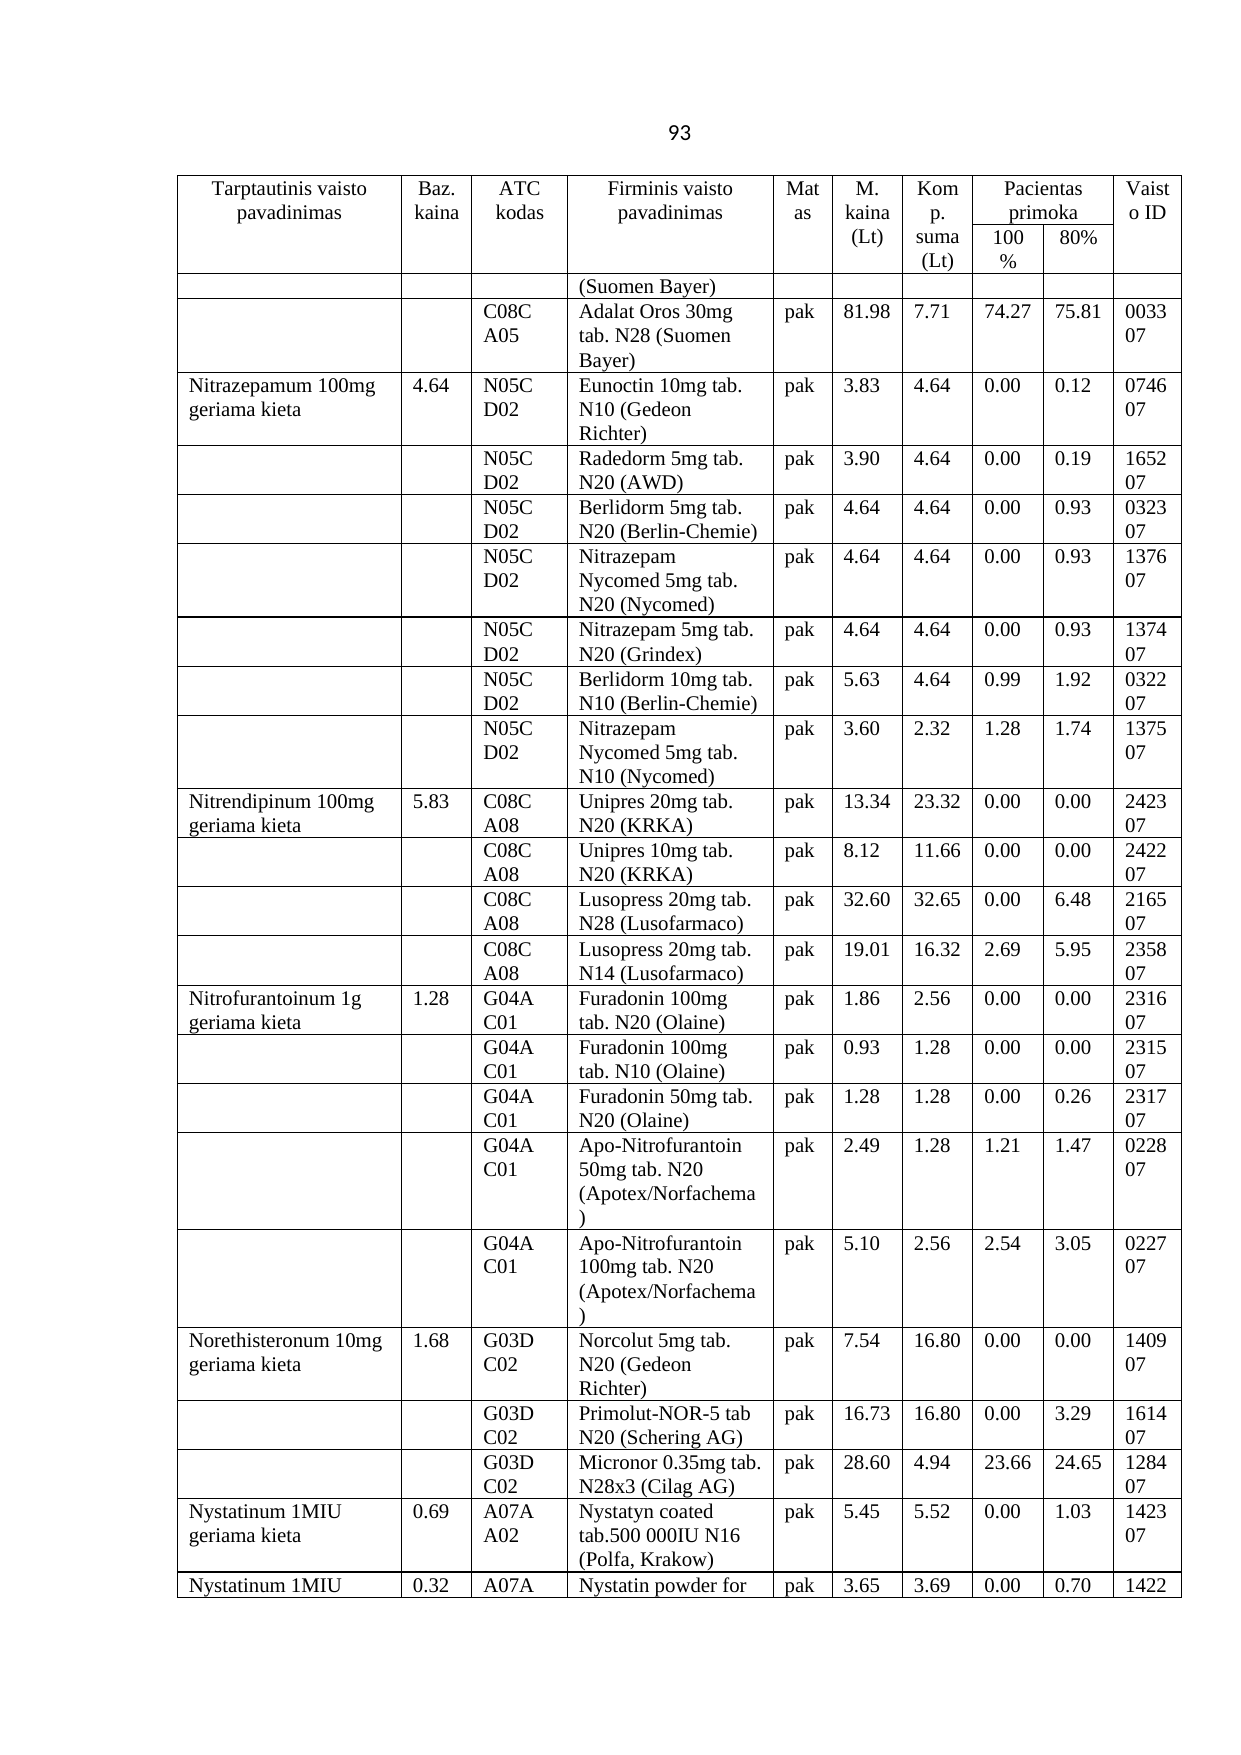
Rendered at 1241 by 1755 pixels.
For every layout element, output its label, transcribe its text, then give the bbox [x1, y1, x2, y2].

table_header Pacientas primoka [973, 176, 1113, 224]
table_cell Norethisteronum 10mg geriama kieta [178, 1328, 401, 1400]
table_cell pak [774, 446, 832, 494]
table_cell pak [774, 936, 832, 984]
table_cell pak [774, 1084, 832, 1132]
table_cell G03D C02 [472, 1328, 567, 1400]
table_cell [402, 887, 471, 935]
table_cell Lusopress 20mg tab. N14 (Lusofarmaco) [568, 936, 773, 984]
table_cell 6.48 [1044, 887, 1113, 935]
table_cell 1.74 [1044, 716, 1113, 788]
table_cell pak [774, 1230, 832, 1327]
table_header Komp. suma (Lt) [903, 176, 972, 273]
table_cell A07A [472, 1573, 567, 1597]
table_cell 0.00 [1044, 1328, 1113, 1400]
table_cell G04A C01 [472, 1230, 567, 1327]
table_cell G04A C01 [472, 1133, 567, 1229]
table_cell 137407 [1114, 618, 1181, 666]
table_cell [472, 274, 567, 298]
table_cell N05C D02 [472, 618, 567, 666]
table_cell [402, 1230, 471, 1327]
table_cell G03D C02 [472, 1401, 567, 1449]
table_cell 128407 [1114, 1450, 1181, 1498]
table_cell 0.93 [833, 1035, 902, 1083]
table_cell pak [774, 789, 832, 837]
table_cell 0.00 [973, 1401, 1043, 1449]
table_cell [178, 618, 401, 666]
table_cell 216507 [1114, 887, 1181, 935]
table_cell 5.10 [833, 1230, 902, 1327]
table_cell 5.63 [833, 667, 902, 715]
table_cell [402, 1401, 471, 1449]
table_cell 3.29 [1044, 1401, 1113, 1449]
table_cell Nitrofurantoinum 1g geriama kieta [178, 986, 401, 1034]
table_cell G03D C02 [472, 1450, 567, 1498]
table_header ATC kodas [472, 176, 567, 273]
table_cell 8.12 [833, 838, 902, 886]
table_cell Eunoctin 10mg tab. N10 (Gedeon Richter) [568, 373, 773, 445]
table_cell 4.64 [402, 373, 471, 445]
table_header M. kaina (Lt) [833, 176, 902, 273]
table_cell 1.28 [402, 986, 471, 1034]
table_cell 74.27 [973, 299, 1043, 372]
table_header Firminis vaisto pavadinimas [568, 176, 773, 273]
table_cell 0.00 [973, 887, 1043, 935]
table_cell pak [774, 1450, 832, 1498]
table_cell N05C D02 [472, 716, 567, 788]
table_cell 0.00 [1044, 986, 1113, 1034]
table_cell 0.00 [973, 1499, 1043, 1571]
table_cell 1.28 [903, 1084, 972, 1132]
table_cell Apo-Nitrofurantoin 50mg tab. N20 (Apotex/Norfachema) [568, 1133, 773, 1229]
table_cell Nystatinum 1MIU geriama kieta [178, 1499, 401, 1571]
table_cell 16.73 [833, 1401, 902, 1449]
table_cell pak [774, 1035, 832, 1083]
table_cell [178, 1133, 401, 1229]
table_cell pak [774, 618, 832, 666]
table_cell 1422 [1114, 1573, 1181, 1597]
table_cell N05C D02 [472, 667, 567, 715]
table_cell 140907 [1114, 1328, 1181, 1400]
table_cell [402, 446, 471, 494]
table_cell pak [774, 495, 832, 543]
table_cell 32.65 [903, 887, 972, 935]
table_cell 0.00 [973, 1573, 1043, 1597]
table_cell 16.32 [903, 936, 972, 984]
table_cell 4.94 [903, 1450, 972, 1498]
table_cell 16.80 [903, 1401, 972, 1449]
table_header Tarptautinis vaisto pavadinimas [178, 176, 401, 273]
table_cell N05C D02 [472, 544, 567, 616]
table_cell Apo-Nitrofurantoin 100mg tab. N20 (Apotex/Norfachema) [568, 1230, 773, 1327]
table_cell 24.65 [1044, 1450, 1113, 1498]
table_cell [178, 1035, 401, 1083]
table_cell Furadonin 100mg tab. N10 (Olaine) [568, 1035, 773, 1083]
table_cell 0.00 [973, 544, 1043, 616]
table_cell 022707 [1114, 1230, 1181, 1327]
table_cell 032307 [1114, 495, 1181, 543]
table_cell Radedorm 5mg tab. N20 (AWD) [568, 446, 773, 494]
table_cell [402, 667, 471, 715]
table_cell 7.54 [833, 1328, 902, 1400]
table_cell [178, 1401, 401, 1449]
table_cell 0.00 [973, 838, 1043, 886]
table_cell [178, 299, 401, 372]
table_cell 13.34 [833, 789, 902, 837]
table_cell Nystatin powder for [568, 1573, 773, 1597]
table_cell 1.28 [973, 716, 1043, 788]
table_cell 1.03 [1044, 1499, 1113, 1571]
table_cell 0.00 [973, 618, 1043, 666]
table_cell [402, 716, 471, 788]
table_cell pak [774, 1573, 832, 1597]
table_cell G04A C01 [472, 1084, 567, 1132]
table_cell Lusopress 20mg tab. N28 (Lusofarmaco) [568, 887, 773, 935]
table_cell 5.45 [833, 1499, 902, 1571]
table_cell 0.12 [1044, 373, 1113, 445]
table_cell Norcolut 5mg tab. N20 (Gedeon Richter) [568, 1328, 773, 1400]
table_cell Micronor 0.35mg tab. N28x3 (Cilag AG) [568, 1450, 773, 1498]
table_cell [402, 1035, 471, 1083]
table_cell 4.64 [903, 373, 972, 445]
table_cell 0.19 [1044, 446, 1113, 494]
table_cell 1.68 [402, 1328, 471, 1400]
table_cell 32.60 [833, 887, 902, 935]
table_cell Primolut-NOR-5 tab N20 (Schering AG) [568, 1401, 773, 1449]
table_cell [833, 274, 902, 298]
table_cell pak [774, 1401, 832, 1449]
table_cell 80% [1044, 225, 1113, 273]
table_cell 242207 [1114, 838, 1181, 886]
table_cell 81.98 [833, 299, 902, 372]
table_cell 3.69 [903, 1573, 972, 1597]
table_cell 032207 [1114, 667, 1181, 715]
table_cell 0.00 [973, 1328, 1043, 1400]
table_cell Nitrazepam Nycomed 5mg tab. N20 (Nycomed) [568, 544, 773, 616]
table_cell Adalat Oros 30mg tab. N28 (Suomen Bayer) [568, 299, 773, 372]
table_cell [178, 1230, 401, 1327]
table_cell 75.81 [1044, 299, 1113, 372]
table_cell 100% [973, 225, 1043, 273]
table_cell pak [774, 1499, 832, 1571]
table_cell 2.54 [973, 1230, 1043, 1327]
table_cell 23.66 [973, 1450, 1043, 1498]
table_cell 0.00 [1044, 789, 1113, 837]
table_cell [903, 274, 972, 298]
table_cell Unipres 20mg tab. N20 (KRKA) [568, 789, 773, 837]
table_cell pak [774, 986, 832, 1034]
table_cell [178, 936, 401, 984]
table_cell 2.56 [903, 1230, 972, 1327]
table_cell 0.93 [1044, 618, 1113, 666]
table_cell N05C D02 [472, 495, 567, 543]
table_cell 1.92 [1044, 667, 1113, 715]
table_cell 0.99 [973, 667, 1043, 715]
table_cell [178, 544, 401, 616]
table_cell 4.64 [903, 667, 972, 715]
table_cell C08C A05 [472, 299, 567, 372]
table_cell 11.66 [903, 838, 972, 886]
table_cell 165207 [1114, 446, 1181, 494]
table_cell Nystatinum 1MIU [178, 1573, 401, 1597]
table_cell N05C D02 [472, 446, 567, 494]
table_cell 231507 [1114, 1035, 1181, 1083]
table_cell [402, 618, 471, 666]
table_cell C08C A08 [472, 887, 567, 935]
table_cell [402, 936, 471, 984]
table_cell Unipres 10mg tab. N20 (KRKA) [568, 838, 773, 886]
table_cell 1.28 [903, 1035, 972, 1083]
table_header Matas [774, 176, 832, 273]
table_cell 2.49 [833, 1133, 902, 1229]
table_cell 235807 [1114, 936, 1181, 984]
table_cell [1114, 274, 1181, 298]
table_cell C08C A08 [472, 936, 567, 984]
table_cell [402, 299, 471, 372]
table_cell pak [774, 716, 832, 788]
table_cell 074607 [1114, 373, 1181, 445]
table_cell 137507 [1114, 716, 1181, 788]
table_cell 0.93 [1044, 495, 1113, 543]
table_cell Furadonin 50mg tab. N20 (Olaine) [568, 1084, 773, 1132]
table_cell 0.00 [973, 1084, 1043, 1132]
table_cell [402, 274, 471, 298]
table_cell 1.47 [1044, 1133, 1113, 1229]
table_cell 2.69 [973, 936, 1043, 984]
table_cell 3.83 [833, 373, 902, 445]
table_cell 1.86 [833, 986, 902, 1034]
table_cell 28.60 [833, 1450, 902, 1498]
table_cell 16.80 [903, 1328, 972, 1400]
table_cell pak [774, 667, 832, 715]
table_cell 5.52 [903, 1499, 972, 1571]
table_header Baz. kaina [402, 176, 471, 273]
table_cell 0.00 [1044, 838, 1113, 886]
table_cell pak [774, 838, 832, 886]
table_cell [178, 1450, 401, 1498]
table_cell [1044, 274, 1113, 298]
table_cell C08C A08 [472, 838, 567, 886]
table_cell 0.70 [1044, 1573, 1113, 1597]
table_cell 0.26 [1044, 1084, 1113, 1132]
table_cell [178, 838, 401, 886]
table_cell Nitrazepamum 100mg geriama kieta [178, 373, 401, 445]
table_cell Nystatyn coated tab.500 000IU N16 (Polfa, Krakow) [568, 1499, 773, 1571]
table_cell 022807 [1114, 1133, 1181, 1229]
table_cell 0.00 [973, 1035, 1043, 1083]
table_cell pak [774, 544, 832, 616]
table_cell [402, 1084, 471, 1132]
table_cell 0.00 [973, 986, 1043, 1034]
table_header Vaisto ID [1114, 176, 1181, 273]
table_cell [402, 838, 471, 886]
table_cell 3.65 [833, 1573, 902, 1597]
table_cell 242307 [1114, 789, 1181, 837]
table_cell 003307 [1114, 299, 1181, 372]
table_cell Nitrendipinum 100mg geriama kieta [178, 789, 401, 837]
table_cell [402, 1450, 471, 1498]
table_cell 2.56 [903, 986, 972, 1034]
table_cell 137607 [1114, 544, 1181, 616]
table_cell 5.83 [402, 789, 471, 837]
table_cell 231607 [1114, 986, 1181, 1034]
table_cell pak [774, 299, 832, 372]
table_cell 4.64 [903, 446, 972, 494]
table_cell Berlidorm 10mg tab. N10 (Berlin-Chemie) [568, 667, 773, 715]
table_cell G04A C01 [472, 1035, 567, 1083]
table_cell C08C A08 [472, 789, 567, 837]
table_cell Furadonin 100mg tab. N20 (Olaine) [568, 986, 773, 1034]
table_cell pak [774, 1133, 832, 1229]
table_cell 1.28 [833, 1084, 902, 1132]
table_cell 4.64 [903, 495, 972, 543]
table_cell [402, 544, 471, 616]
table_cell 2.32 [903, 716, 972, 788]
table_cell 0.69 [402, 1499, 471, 1571]
table_cell 3.05 [1044, 1230, 1113, 1327]
table_cell 7.71 [903, 299, 972, 372]
table_cell 4.64 [903, 544, 972, 616]
table_cell pak [774, 1328, 832, 1400]
table_cell [178, 274, 401, 298]
table_cell 0.00 [973, 373, 1043, 445]
table_cell 0.00 [973, 789, 1043, 837]
table_cell 1.28 [903, 1133, 972, 1229]
table_cell 161407 [1114, 1401, 1181, 1449]
table_cell 1.21 [973, 1133, 1043, 1229]
table_cell 23.32 [903, 789, 972, 837]
table_cell 4.64 [903, 618, 972, 666]
table_cell 0.00 [973, 495, 1043, 543]
table_cell pak [774, 373, 832, 445]
table_cell [402, 1133, 471, 1229]
table_cell [178, 446, 401, 494]
table_cell Nitrazepam 5mg tab. N20 (Grindex) [568, 618, 773, 666]
table_cell 3.60 [833, 716, 902, 788]
table_cell [178, 667, 401, 715]
table_cell [178, 1084, 401, 1132]
table_cell A07A A02 [472, 1499, 567, 1571]
table_cell 19.01 [833, 936, 902, 984]
table_cell G04A C01 [472, 986, 567, 1034]
table_cell 5.95 [1044, 936, 1113, 984]
table_cell [178, 887, 401, 935]
table_cell [402, 495, 471, 543]
table_cell 0.00 [973, 446, 1043, 494]
table_cell Berlidorm 5mg tab. N20 (Berlin-Chemie) [568, 495, 773, 543]
table_cell 3.90 [833, 446, 902, 494]
table_cell pak [774, 887, 832, 935]
table_cell [973, 274, 1043, 298]
table_cell N05C D02 [472, 373, 567, 445]
table_cell 0.93 [1044, 544, 1113, 616]
table_cell 231707 [1114, 1084, 1181, 1132]
table_cell (Suomen Bayer) [568, 274, 773, 298]
table_cell 0.00 [1044, 1035, 1113, 1083]
table_cell [774, 274, 832, 298]
table_cell 0.32 [402, 1573, 471, 1597]
table_cell [178, 495, 401, 543]
table_cell Nitrazepam Nycomed 5mg tab. N10 (Nycomed) [568, 716, 773, 788]
table_cell 4.64 [833, 618, 902, 666]
table_cell 142307 [1114, 1499, 1181, 1571]
table_cell 4.64 [833, 495, 902, 543]
table_cell [178, 716, 401, 788]
table_cell 4.64 [833, 544, 902, 616]
